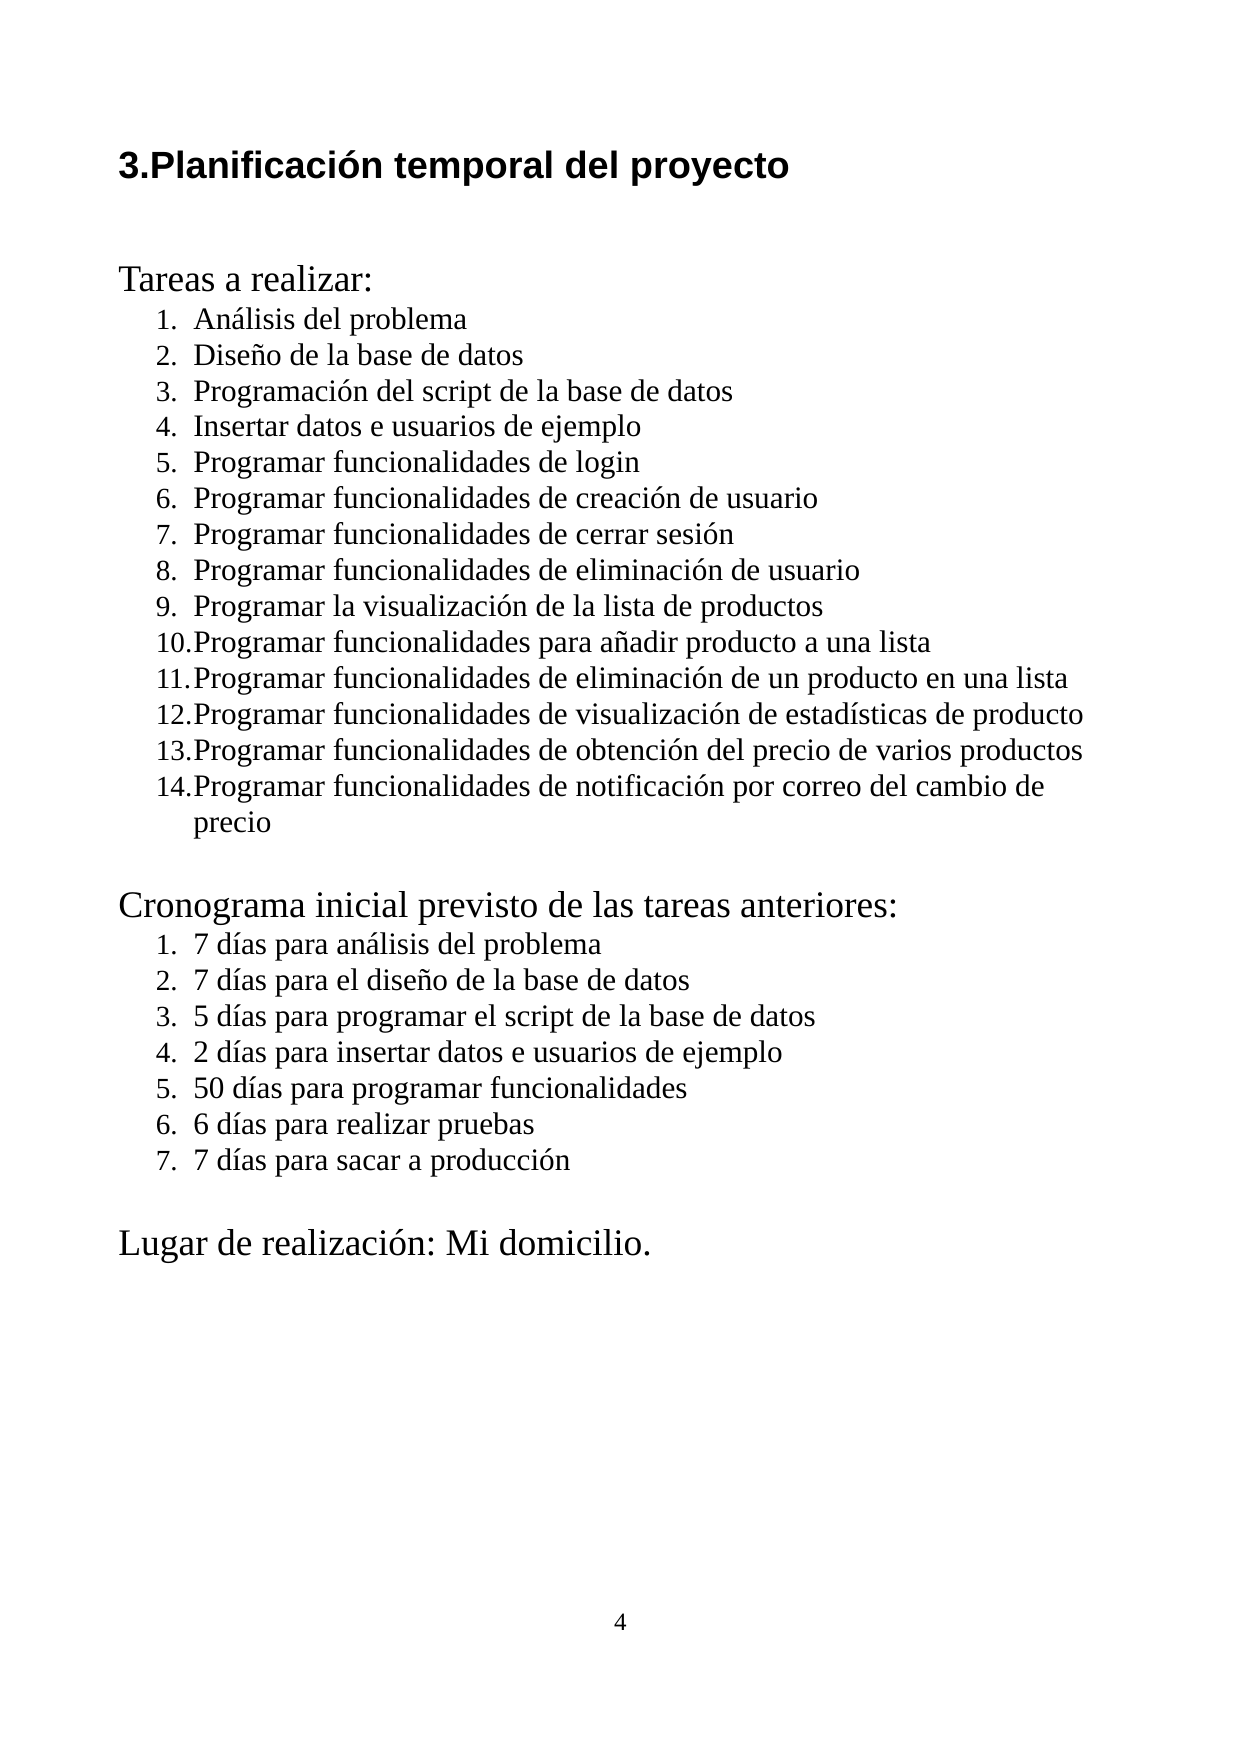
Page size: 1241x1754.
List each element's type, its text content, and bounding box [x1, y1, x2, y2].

list Insertar datos e usuarios de ejemplo [156, 408, 1122, 444]
list Análisis del problema [156, 300, 1122, 336]
list Programar funcionalidades de visualización de estadísticas de producto [156, 695, 1122, 731]
list Programar funcionalidades de obtención del precio de varios productos [156, 731, 1122, 767]
list Programación del script de la base de datos [156, 372, 1122, 408]
text Tareas a realizar: [118, 257, 1122, 300]
text Lugar de realización: Mi domicilio. [118, 1220, 1122, 1263]
subtitle 3.Planificación temporal del proyecto [118, 143, 1122, 187]
list 7 días para análisis del problema [156, 925, 1122, 961]
list Programar la visualización de la lista de productos [156, 587, 1122, 623]
list Diseño de la base de datos [156, 336, 1122, 372]
list Programar funcionalidades de cerrar sesión [156, 516, 1122, 551]
list Programar funcionalidades de eliminación de usuario [156, 551, 1122, 587]
list 2 días para insertar datos e usuarios de ejemplo [156, 1033, 1122, 1069]
list Programar funcionalidades de creación de usuario [156, 479, 1122, 516]
list Programar funcionalidades de notificación por correo del cambio de precio [156, 767, 1122, 839]
list Programar funcionalidades de eliminación de un producto en una lista [156, 659, 1122, 695]
list 7 días para el diseño de la base de datos [156, 961, 1122, 997]
list Programar funcionalidades para añadir producto a una lista [156, 623, 1122, 659]
list Programar funcionalidades de login [156, 444, 1122, 479]
text Cronograma inicial previsto de las tareas anteriores: [118, 882, 1122, 925]
list 7 días para sacar a producción [156, 1141, 1122, 1177]
list 6 días para realizar pruebas [156, 1105, 1122, 1141]
list 50 días para programar funcionalidades [156, 1069, 1122, 1105]
list 5 días para programar el script de la base de datos [156, 997, 1122, 1033]
